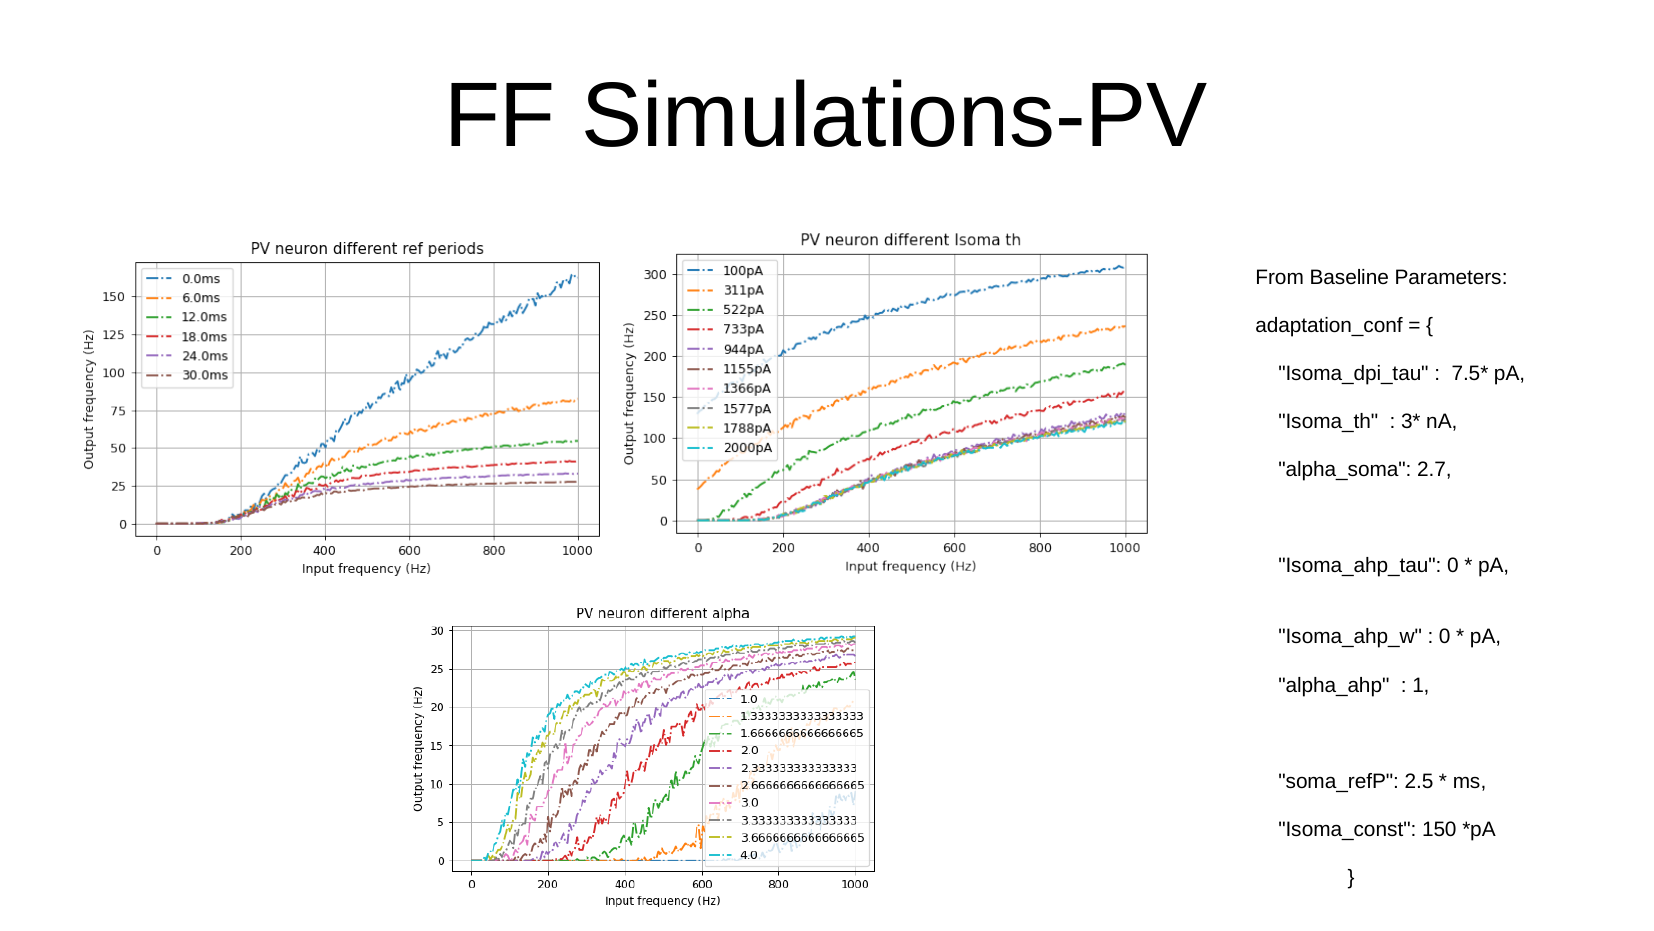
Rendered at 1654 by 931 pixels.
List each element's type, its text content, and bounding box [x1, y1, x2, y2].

title FF Simulations-PV [82, 37, 1571, 193]
picture [75, 233, 608, 586]
picture [405, 599, 882, 916]
picture [615, 224, 1156, 583]
text_box From Baseline Parameters: adaptation_conf = { "Isoma_dpi_tau" : 7.5* pA, "Isoma_th" : 3* nA, "alpha_soma": 2.7, "Isoma_ahp_tau": 0 * pA, "Isoma_ahp_w" : 0 * pA, "alpha_ahp" : 1, "soma_refP": 2.5 * ms, "Isoma_const": 150 *pA } [1240, 210, 1546, 897]
